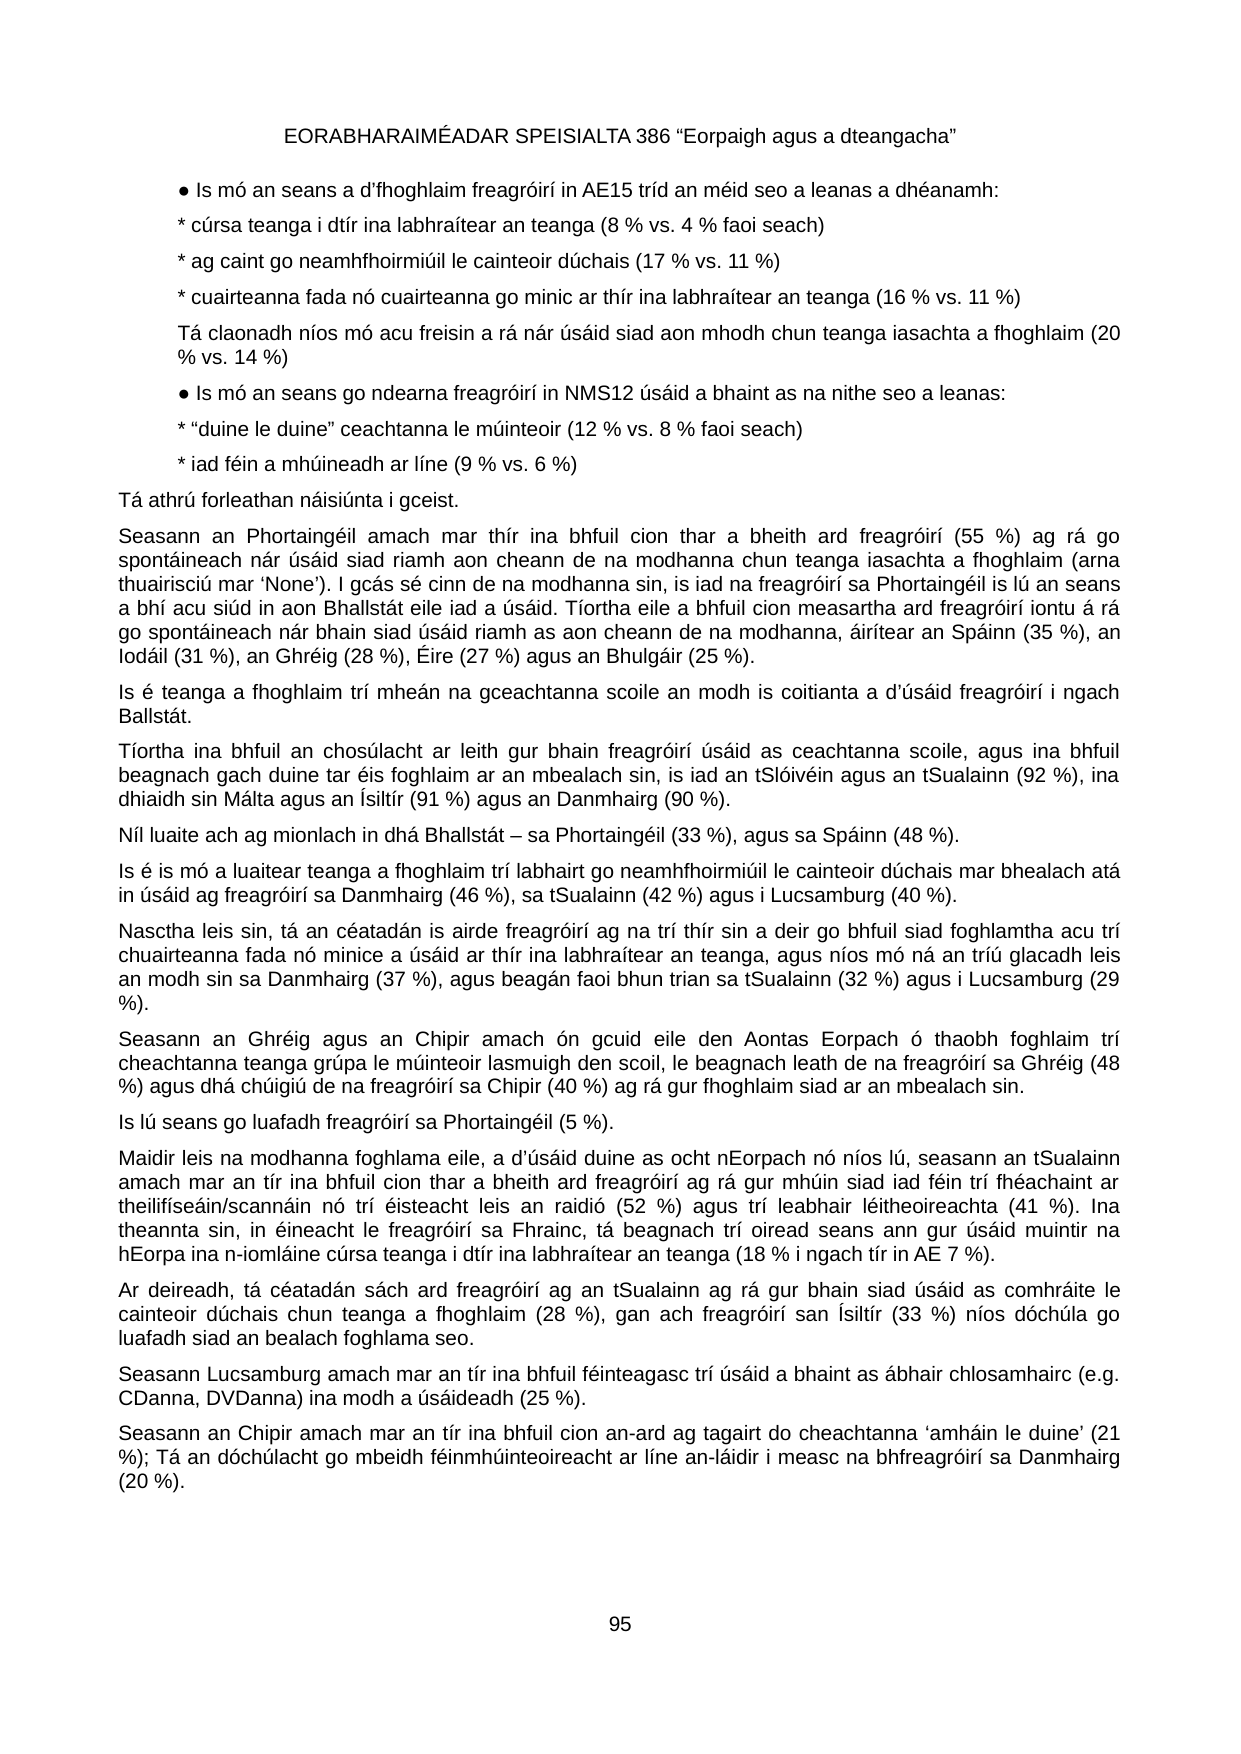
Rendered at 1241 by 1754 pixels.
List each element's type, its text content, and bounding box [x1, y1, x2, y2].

text Tá claonadh níos mó acu freisin a rá nár úsáid siad aon mhodh chun teanga iasachta a fhoghlaim (20 % vs. 14 %) [177, 321, 1122, 369]
text * cúrsa teanga i dtír ina labhraítear an teanga (8 % vs. 4 % faoi seach) [177, 213, 1122, 237]
text Is é teanga a fhoghlaim trí mheán na gceachtanna scoile an modh is coitianta a d’úsáid freagróirí i ngach Ballstát. [118, 679, 1122, 727]
text Is é is mó a luaitear teanga a fhoghlaim trí labhairt go neamhfhoirmiúil le cainteoir dúchais mar bhealach atá in úsáid ag freagróirí sa Danmhairg (46 %), sa tSualainn (42 %) agus i Lucsamburg (40 %). [118, 859, 1122, 907]
text Níl luaite ach ag mionlach in dhá Bhallstát – sa Phortaingéil (33 %), agus sa Spáinn (48 %). [118, 823, 1122, 847]
text ● Is mó an seans go ndearna freagróirí in NMS12 úsáid a bhaint as na nithe seo a leanas: [177, 381, 1122, 404]
text Nasctha leis sin, tá an céatadán is airde freagróirí ag na trí thír sin a deir go bhfuil siad foghlamtha acu trí chuairteanna fada nó minice a úsáid ar thír ina labhraítear an teanga, agus níos mó ná an tríú glacadh leis an modh sin sa Danmhairg (37 %), agus beagán faoi bhun trian sa tSualainn (32 %) agus i Lucsamburg (29 %). [118, 919, 1122, 1014]
text Seasann an Phortaingéil amach mar thír ina bhfuil cion thar a bheith ard freagróirí (55 %) ag rá go spontáineach nár úsáid siad riamh aon cheann de na modhanna chun teanga iasachta a fhoghlaim (arna thuairisciú mar ‘None’). I gcás sé cinn de na modhanna sin, is iad na freagróirí sa Phortaingéil is lú an seans a bhí acu siúd in aon Bhallstát eile iad a úsáid. Tíortha eile a bhfuil cion measartha ard freagróirí iontu á rá go spontáineach nár bhain siad úsáid riamh as aon cheann de na modhanna, áirítear an Spáinn (35 %), an Iodáil (31 %), an Ghréig (28 %), Éire (27 %) agus an Bhulgáir (25 %). [118, 524, 1122, 668]
text Seasann an Ghréig agus an Chipir amach ón gcuid eile den Aontas Eorpach ó thaobh foghlaim trí cheachtanna teanga grúpa le múinteoir lasmuigh den scoil, le beagnach leath de na freagróirí sa Ghréig (48 %) agus dhá chúigiú de na freagróirí sa Chipir (40 %) ag rá gur fhoghlaim siad ar an mbealach sin. [118, 1026, 1122, 1098]
text * iad féin a mhúineadh ar líne (9 % vs. 6 %) [177, 452, 1122, 476]
text Maidir leis na modhanna foghlama eile, a d’úsáid duine as ocht nEorpach nó níos lú, seasann an tSualainn amach mar an tír ina bhfuil cion thar a bheith ard freagróirí ag rá gur mhúin siad iad féin trí fhéachaint ar theilifíseáin/scannáin nó trí éisteacht leis an raidió (52 %) agus trí leabhair léitheoireachta (41 %). Ina theannta sin, in éineacht le freagróirí sa Fhrainc, tá beagnach trí oiread seans ann gur úsáid muintir na hEorpa ina n-iomláine cúrsa teanga i dtír ina labhraítear an teanga (18 % i ngach tír in AE 7 %). [118, 1146, 1122, 1266]
text Seasann Lucsamburg amach mar an tír ina bhfuil féinteagasc trí úsáid a bhaint as ábhair chlosamhairc (e.g. CDanna, DVDanna) ina modh a úsáideadh (25 %). [118, 1361, 1122, 1409]
text * cuairteanna fada nó cuairteanna go minic ar thír ina labhraítear an teanga (16 % vs. 11 %) [177, 285, 1122, 309]
text Seasann an Chipir amach mar an tír ina bhfuil cion an-ard ag tagairt do cheachtanna ‘amháin le duine’ (21 %); Tá an dóchúlacht go mbeidh féinmhúinteoireacht ar líne an-láidir i measc na bhfreagróirí sa Danmhairg (20 %). [118, 1421, 1122, 1493]
text * ag caint go neamhfhoirmiúil le cainteoir dúchais (17 % vs. 11 %) [177, 249, 1122, 273]
text Is lú seans go luafadh freagróirí sa Phortaingéil (5 %). [118, 1110, 1122, 1134]
text ● Is mó an seans a d’fhoghlaim freagróirí in AE15 tríd an méid seo a leanas a dhéanamh: [177, 177, 1122, 201]
text Tá athrú forleathan náisiúnta i gceist. [118, 488, 1122, 512]
text Tíortha ina bhfuil an chosúlacht ar leith gur bhain freagróirí úsáid as ceachtanna scoile, agus ina bhfuil beagnach gach duine tar éis foghlaim ar an mbealach sin, is iad an tSlóivéin agus an tSualainn (92 %), ina dhiaidh sin Málta agus an Ísiltír (91 %) agus an Danmhairg (90 %). [118, 739, 1122, 811]
text * “duine le duine” ceachtanna le múinteoir (12 % vs. 8 % faoi seach) [177, 416, 1122, 440]
text Ar deireadh, tá céatadán sách ard freagróirí ag an tSualainn ag rá gur bhain siad úsáid as comhráite le cainteoir dúchais chun teanga a fhoghlaim (28 %), gan ach freagróirí san Ísiltír (33 %) níos dóchúla go luafadh siad an bealach foghlama seo. [118, 1278, 1122, 1349]
